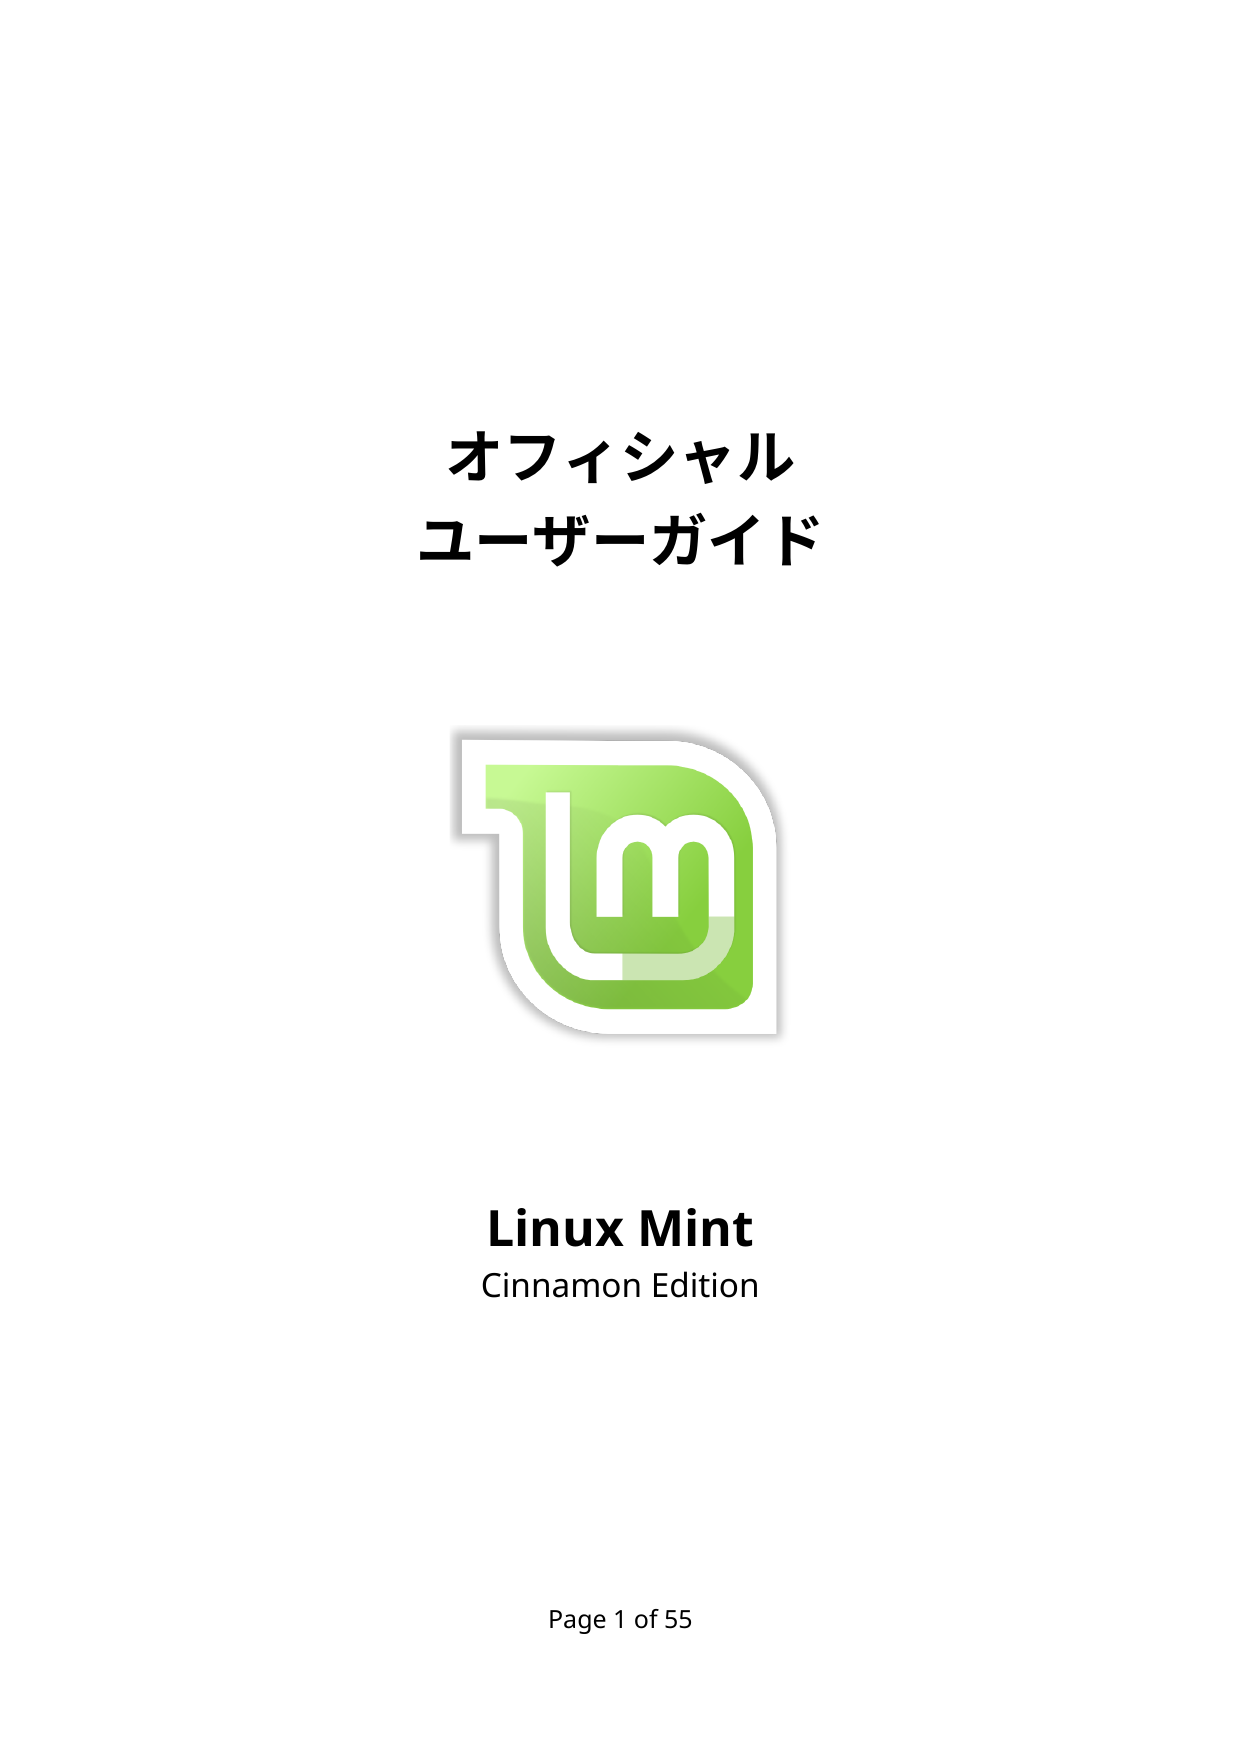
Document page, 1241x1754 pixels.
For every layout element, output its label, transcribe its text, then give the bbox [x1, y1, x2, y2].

text ユーザーガイド [118, 495, 1122, 579]
text Linux Mint [118, 1193, 1122, 1261]
text Cinnamon Edition [118, 1261, 1122, 1307]
picture [449, 725, 791, 1048]
text オフィシャル [118, 411, 1122, 495]
